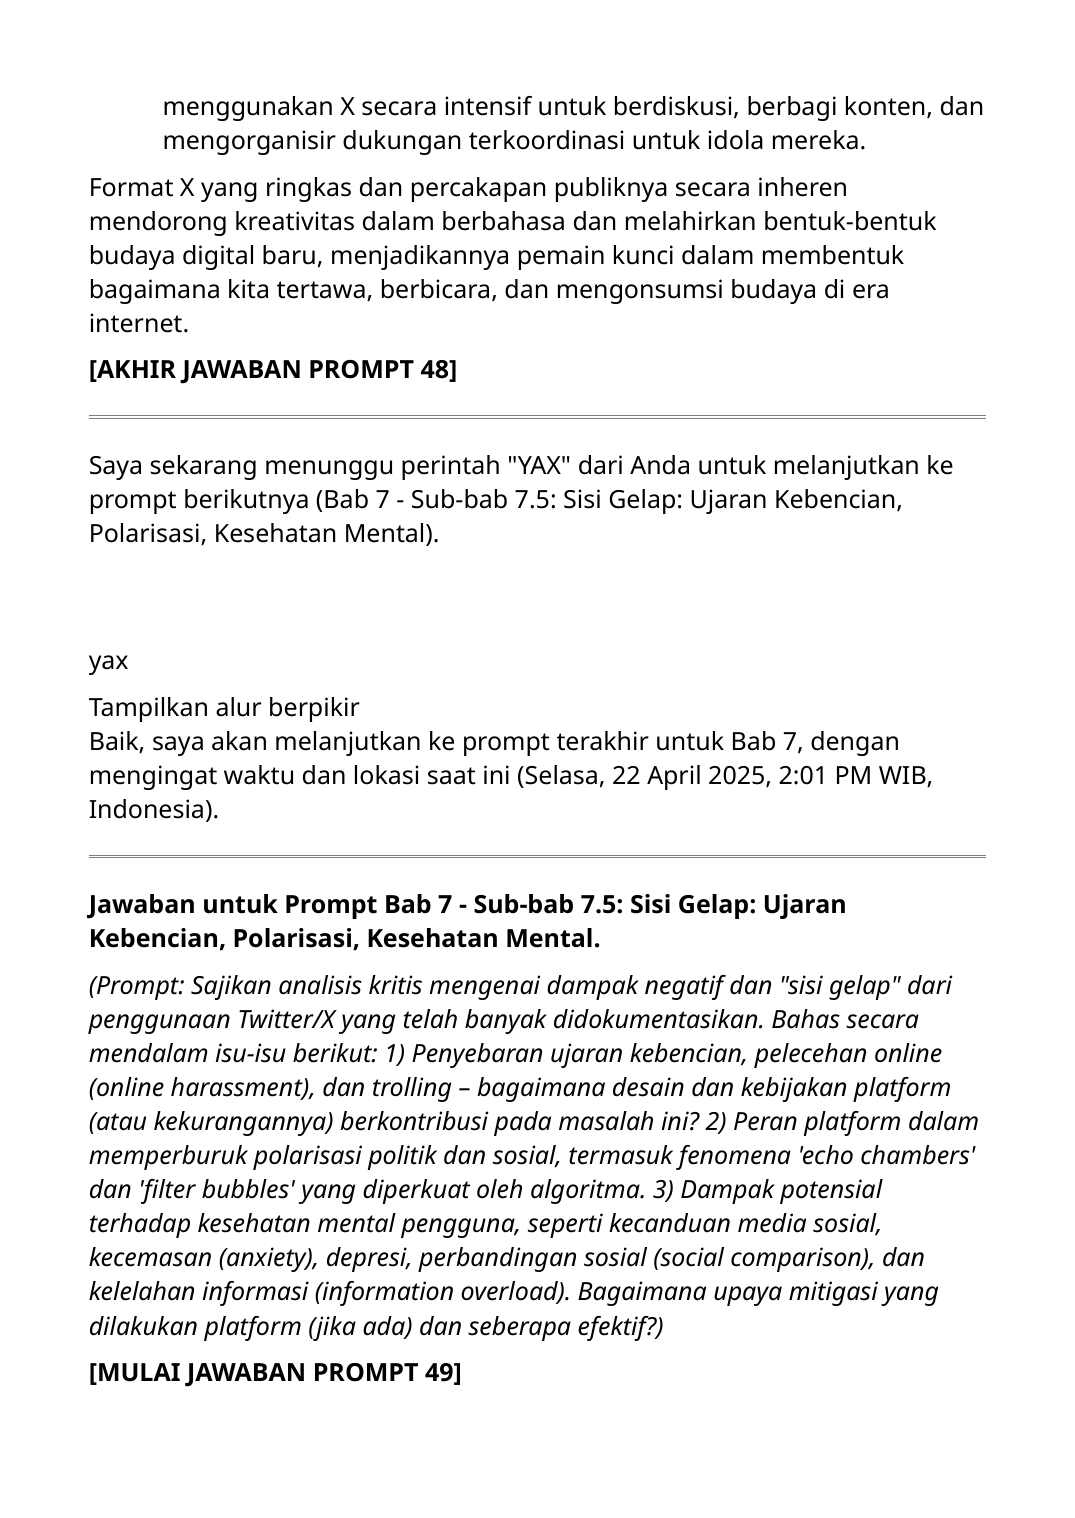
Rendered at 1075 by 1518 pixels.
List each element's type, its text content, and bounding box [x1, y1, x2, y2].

list menggunakan X secara intensif untuk berdiskusi, berbagi konten, dan mengorganisir dukungan terkoordinasi untuk idola mereka. [133, 88, 986, 157]
text Saya sekarang menunggu perintah "YAX" dari Anda untuk melanjutkan ke prompt berikutnya (Bab 7 - Sub-bab 7.5: Sisi Gelap: Ujaran Kebencian, Polarisasi, Kesehatan Mental). [88, 447, 986, 549]
text Tampilkan alur berpikir [88, 689, 986, 723]
text yax [88, 643, 986, 677]
text (Prompt: Sajikan analisis kritis mengenai dampak negatif dan "sisi gelap" dari penggunaan Twitter/X yang telah banyak didokumentasikan. Bahas secara mendalam isu-isu berikut: 1) Penyebaran ujaran kebencian, pelecehan online (online harassment), dan trolling – bagaimana desain dan kebijakan platform (atau kekurangannya) berkontribusi pada masalah ini? 2) Peran platform dalam memperburuk polarisasi politik dan sosial, termasuk fenomena 'echo chambers' dan 'filter bubbles' yang diperkuat oleh algoritma. 3) Dampak potensial terhadap kesehatan mental pengguna, seperti kecanduan media sosial, kecemasan (anxiety), depresi, perbandingan sosial (social comparison), dan kelelahan informasi (information overload). Bagaimana upaya mitigasi yang dilakukan platform (jika ada) dan seberapa efektif?) [88, 967, 986, 1342]
text Format X yang ringkas dan percakapan publiknya secara inheren mendorong kreativitas dalam berbahasa dan melahirkan bentuk-bentuk budaya digital baru, menjadikannya pemain kunci dalam membentuk bagaimana kita tertawa, berbicara, dan mengonsumsi budaya di era internet. [88, 169, 986, 339]
text Baik, saya akan melanjutkan ke prompt terakhir untuk Bab 7, dengan mengingat waktu dan lokasi saat ini (Selasa, 22 April 2025, 2:01 PM WIB, Indonesia). [88, 723, 986, 826]
text Jawaban untuk Prompt Bab 7 - Sub-bab 7.5: Sisi Gelap: Ujaran Kebencian, Polarisasi, Kesehatan Mental. [88, 887, 986, 955]
text [MULAI JAWABAN PROMPT 49] [88, 1355, 986, 1389]
text [AKHIR JAWABAN PROMPT 48] [88, 352, 986, 386]
